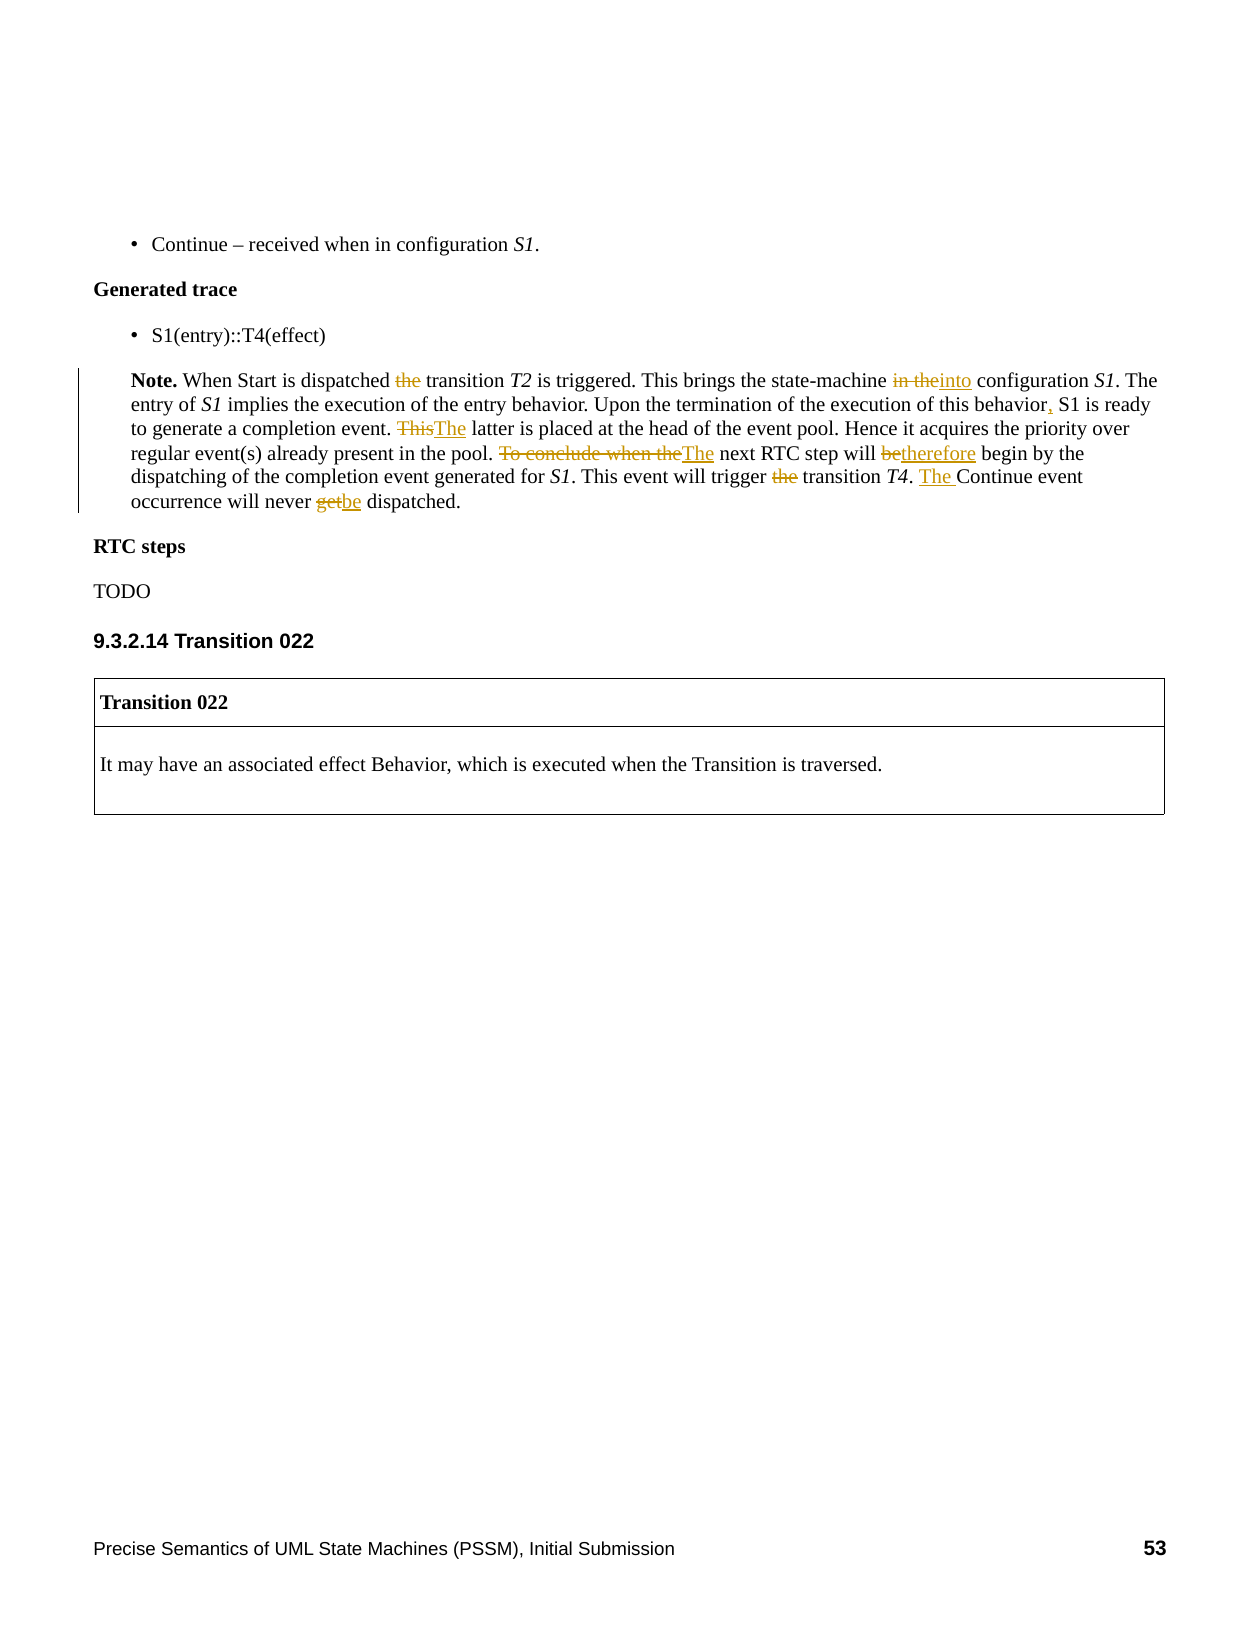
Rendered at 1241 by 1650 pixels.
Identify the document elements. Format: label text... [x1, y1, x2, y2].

list Continue – received when in configuration S1. [131, 231, 1164, 256]
table_header Transition 022 [95, 679, 1164, 726]
table_cell It may have an associated effect Behavior, which is executed when the Transition is traversed. [95, 727, 1164, 814]
text RTC steps [93, 534, 1164, 558]
subtitle Transition 022 [93, 628, 1164, 653]
text TODO [93, 579, 1164, 603]
list S1(entry)::T4(effect) [131, 322, 1164, 347]
text Note. When Start is dispatched transition T2 is triggered. This brings the state-machine into configuration S1. The entry of S1 implies the execution of the entry behavior. Upon the termination of the execution of this behavior, S1 is ready to generate a completion event. The latter is placed at the head of the event pool. Hence it acquires the priority over regular event(s) already present in the pool. The next RTC step will therefore begin by the dispatching of the completion event generated for S1. This event will trigger transition T4. The Continue event occurrence will never be dispatched. [131, 368, 1164, 513]
text Generated trace [93, 277, 1164, 301]
